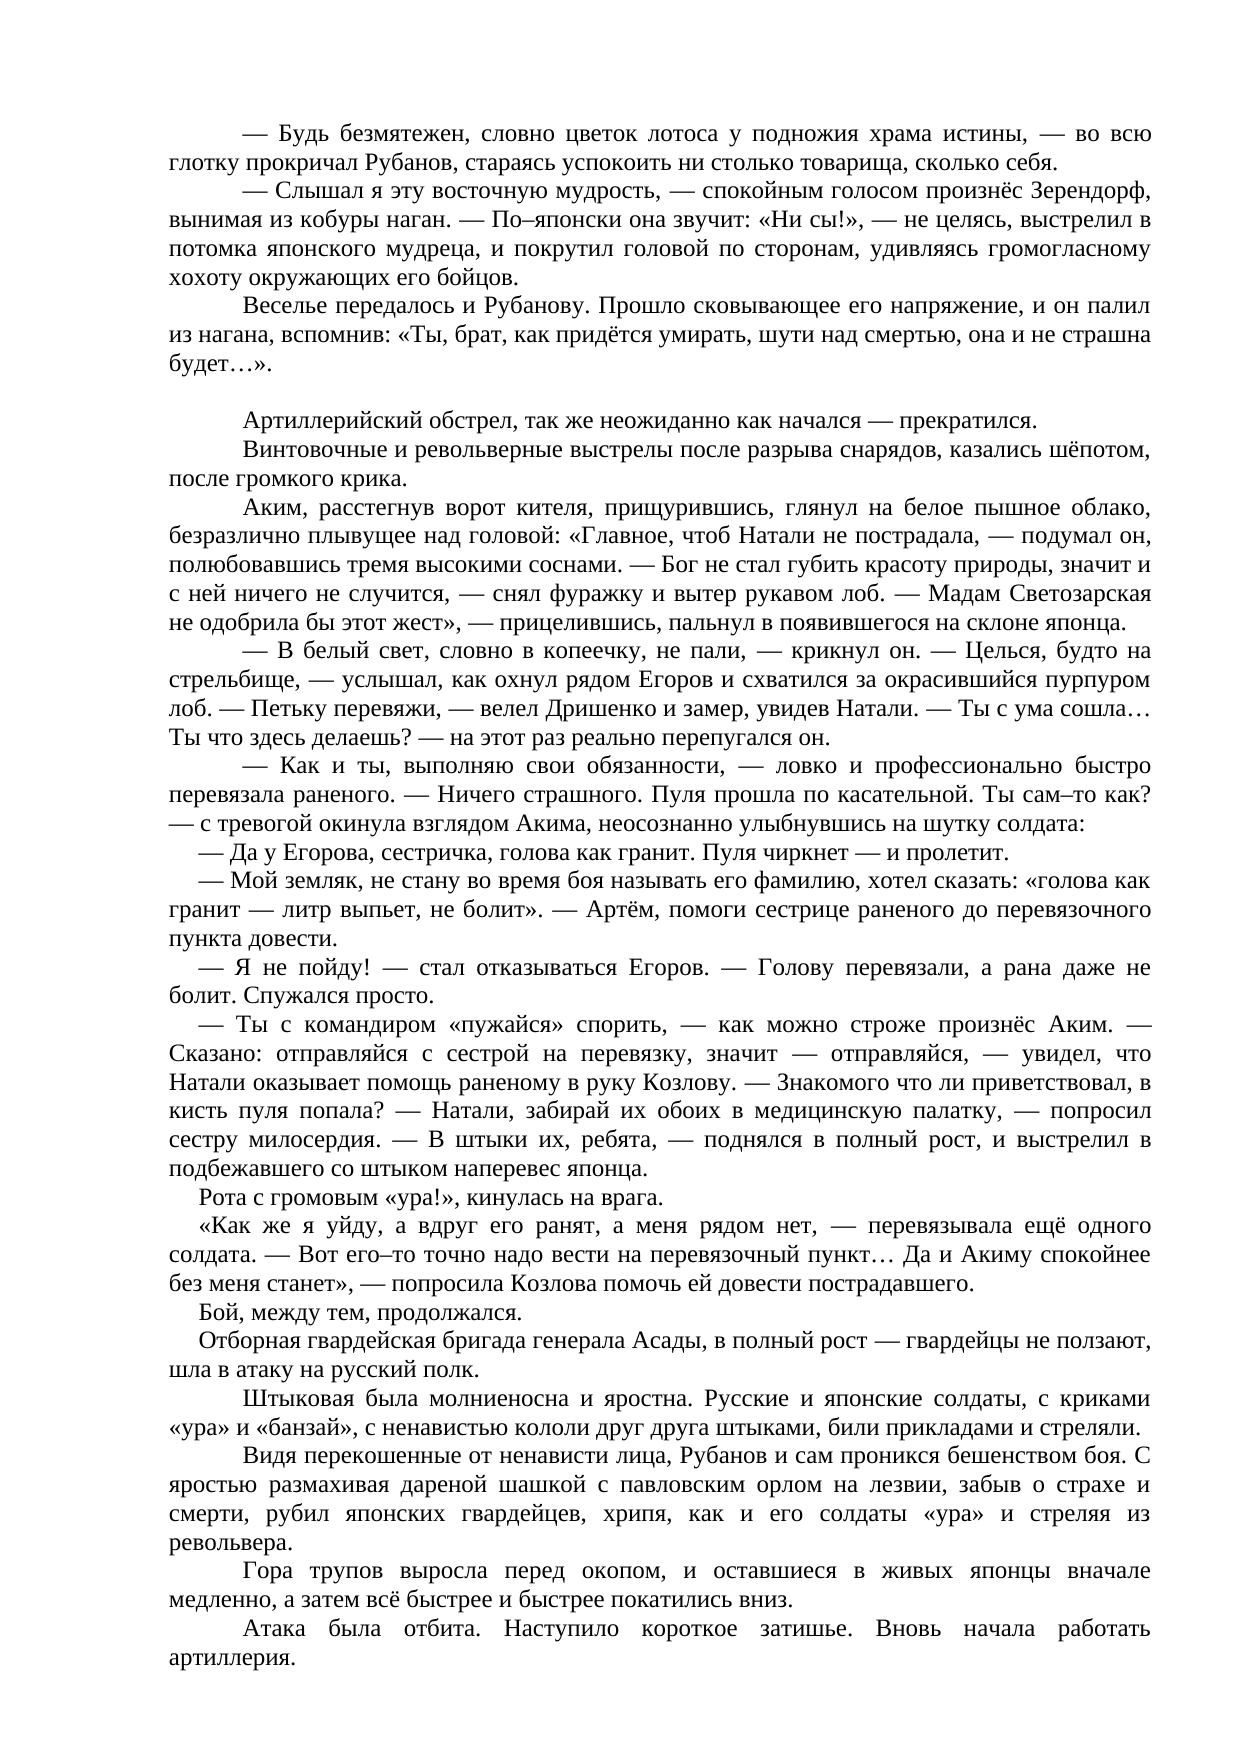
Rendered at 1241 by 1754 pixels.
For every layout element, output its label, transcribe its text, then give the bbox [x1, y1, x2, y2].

text — Как и ты, выполняю свои обязанности, — ловко и профессионально быстро перевязала раненого. — Ничего страшного. Пуля прошла по касательной. Ты сам–то как? — с тревогой окинула взглядом Акима, неосознанно улыбнувшись на шутку солдата: [169, 751, 1152, 837]
text — Будь безмятежен, словно цветок лотоса у подножия храма истины, — во всю глотку прокричал Рубанов, стараясь успокоить ни столько товарища, сколько себя. [169, 118, 1152, 176]
text Бой, между тем, продолжался. [169, 1297, 1152, 1326]
text Гора трупов выросла перед окопом, и оставшиеся в живых японцы вначале медленно, а затем всё быстрее и быстрее покатились вниз. [169, 1556, 1152, 1613]
text Аким, расстегнув ворот кителя, прищурившись, глянул на белое пышное облако, безразлично плывущее над головой: «Главное, чтоб Натали не пострадала, — подумал он, полюбовавшись тремя высокими соснами. — Бог не стал губить красоту природы, значит и с ней ничего не случится, — снял фуражку и вытер рукавом лоб. — Мадам Светозарская не одобрила бы этот жест», — прицелившись, пальнул в появившегося на склоне японца. [169, 492, 1152, 636]
text Рота с громовым «ура!», кинулась на врага. [169, 1182, 1152, 1211]
text — Мой земляк, не стану во время боя называть его фамилию, хотел сказать: «голова как гранит — литр выпьет, не болит». — Артём, помоги сестрице раненого до перевязочного пункта довести. [169, 866, 1152, 952]
text Винтовочные и револьверные выстрелы после разрыва снарядов, казались шёпотом, после громкого крика. [169, 434, 1152, 492]
text — Я не пойду! — стал отказываться Егоров. — Голову перевязали, а рана даже не болит. Спужался просто. [169, 952, 1152, 1009]
text Веселье передалось и Рубанову. Прошло сковывающее его напряжение, и он палил из нагана, вспомнив: «Ты, брат, как придётся умирать, шути над смертью, она и не страшна будет…». [169, 291, 1152, 377]
text Отборная гвардейская бригада генерала Асады, в полный рост — гвардейцы не ползают, шла в атаку на русский полк. [169, 1326, 1152, 1383]
text — Слышал я эту восточную мудрость, — спокойным голосом произнёс Зерендорф, вынимая из кобуры наган. — По–японски она звучит: «Ни сы!», — не целясь, выстрелил в потомка японского мудреца, и покрутил головой по сторонам, удивляясь громогласному хохоту окружающих его бойцов. [169, 176, 1152, 291]
text Артиллерийский обстрел, так же неожиданно как начался — прекратился. [169, 406, 1152, 434]
text Штыковая была молниеносна и яростна. Русские и японские солдаты, с криками «ура» и «банзай», с ненавистью кололи друг друга штыками, били прикладами и стреляли. [169, 1383, 1152, 1441]
text «Как же я уйду, а вдруг его ранят, а меня рядом нет, — перевязывала ещё одного солдата. — Вот его–то точно надо вести на перевязочный пункт… Да и Акиму спокойнее без меня станет», — попросила Козлова помочь ей довести пострадавшего. [169, 1211, 1152, 1297]
text — Ты с командиром «пужайся» спорить, — как можно строже произнёс Аким. — Сказано: отправляйся с сестрой на перевязку, значит — отправляйся, — увидел, что Натали оказывает помощь раненому в руку Козлову. — Знакомого что ли приветствовал, в кисть пуля попала? — Натали, забирай их обоих в медицинскую палатку, — попросил сестру милосердия. — В штыки их, ребята, — поднялся в полный рост, и выстрелил в подбежавшего со штыком наперевес японца. [169, 1009, 1152, 1182]
text Атака была отбита. Наступило короткое затишье. Вновь начала работать артиллерия. [169, 1613, 1152, 1671]
text — Да у Егорова, сестричка, голова как гранит. Пуля чиркнет — и пролетит. [169, 837, 1152, 866]
text Видя перекошенные от ненависти лица, Рубанов и сам проникся бешенством боя. С яростью размахивая дареной шашкой с павловским орлом на лезвии, забыв о страхе и смерти, рубил японских гвардейцев, хрипя, как и его солдаты «ура» и стреляя из револьвера. [169, 1441, 1152, 1556]
text — В белый свет, словно в копеечку, не пали, — крикнул он. — Целься, будто на стрельбище, — услышал, как охнул рядом Егоров и схватился за окрасившийся пурпуром лоб. — Петьку перевяжи, — велел Дришенко и замер, увидев Натали. — Ты с ума сошла… Ты что здесь делаешь? — на этот раз реально перепугался он. [169, 636, 1152, 751]
